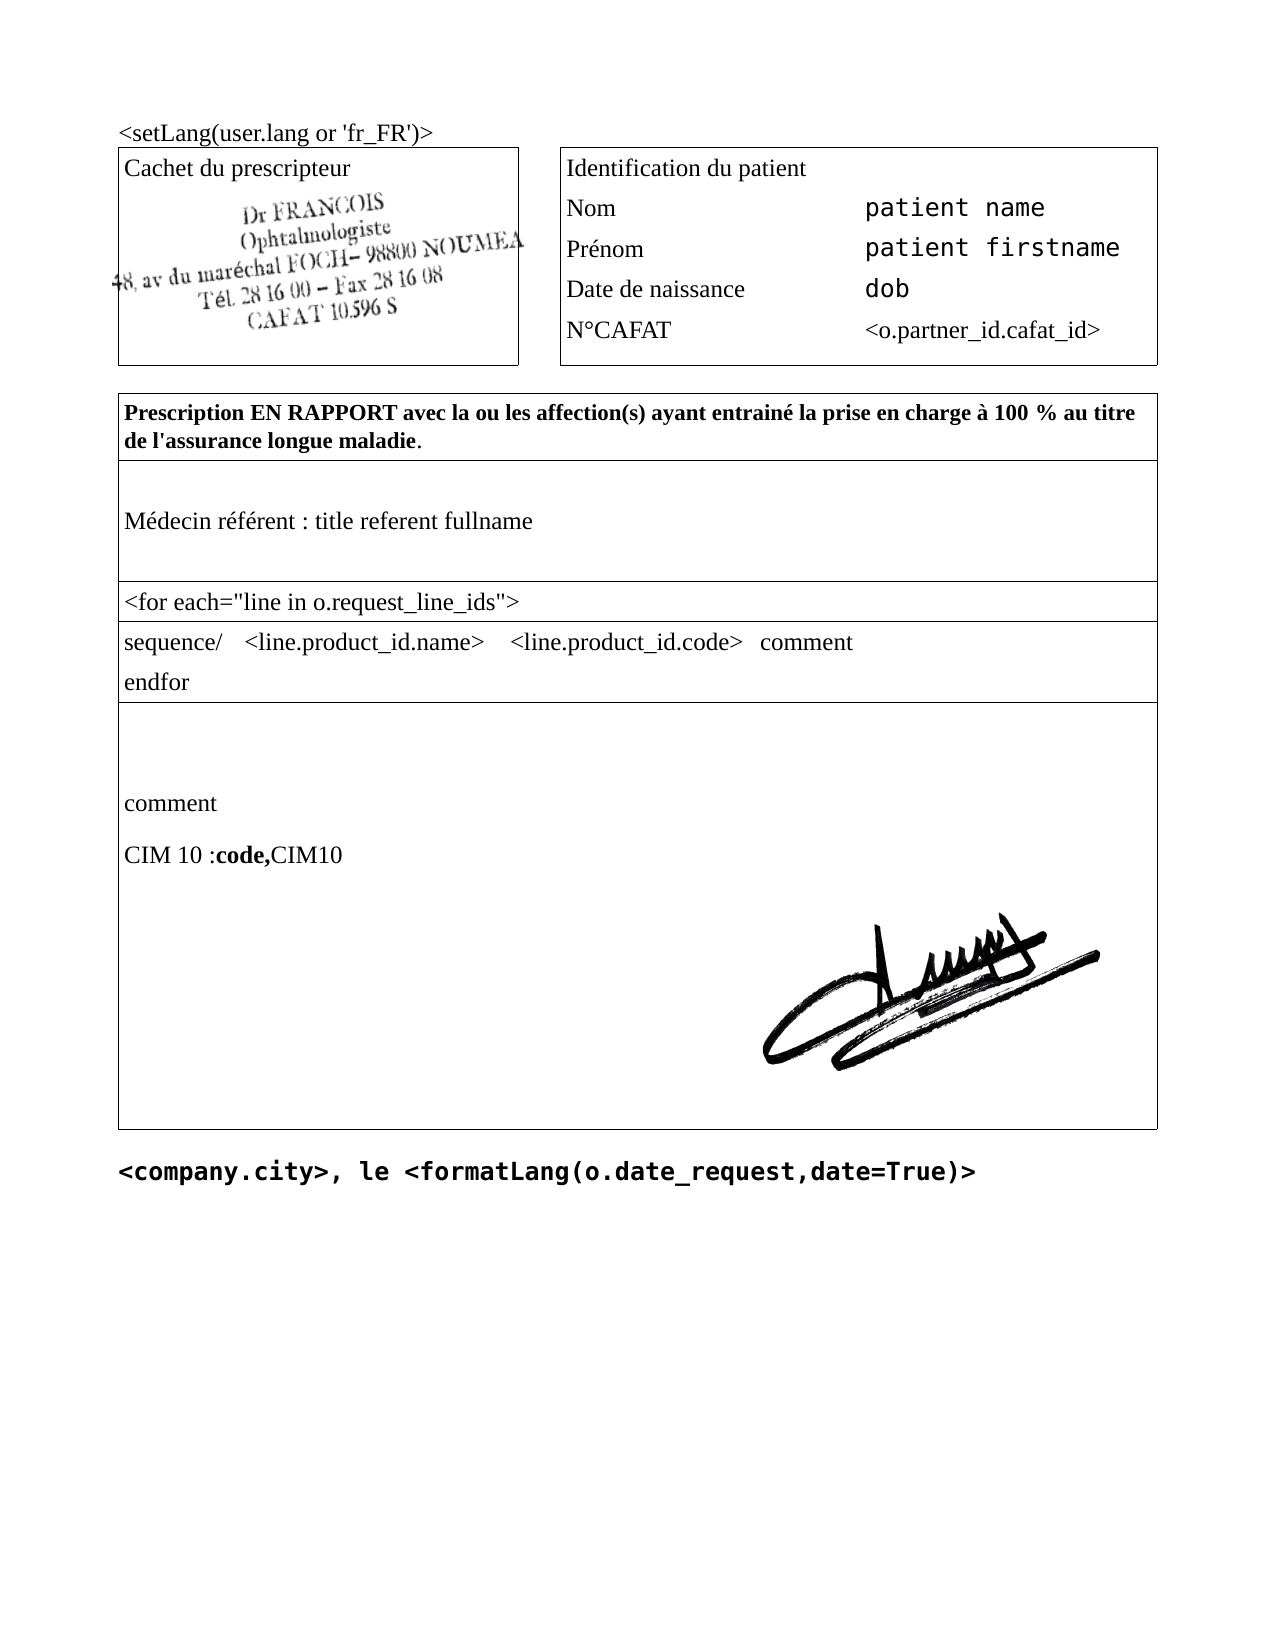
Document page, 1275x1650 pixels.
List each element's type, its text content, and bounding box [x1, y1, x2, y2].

table_header Prescription EN RAPPORT avec la ou les affection(s) ayant entrainé la prise en charge à 100 % au titre de l'assurance longue maladie. [119, 394, 1157, 460]
table_header Cachet du prescripteur [119, 148, 518, 187]
table_cell <o.partner_id.cafat_id> [859, 309, 1157, 364]
table_cell [119, 968, 762, 1008]
table_cell [119, 928, 762, 968]
table_cell patient name [859, 187, 1157, 228]
table_cell Nom [561, 187, 859, 228]
table_header [519, 147, 560, 364]
table_cell comment [754, 622, 1157, 661]
table_cell patient firstname [859, 228, 1157, 268]
table_cell comment [119, 782, 1157, 835]
picture [112, 192, 525, 330]
table_cell [119, 888, 1157, 912]
table_cell [119, 461, 1157, 500]
table_cell Prénom [561, 228, 859, 268]
table_cell N°CAFAT [561, 309, 859, 364]
table_cell CIM 10 :code,CIM10 [119, 835, 1157, 887]
table_cell [119, 330, 518, 364]
table_cell Date de naissance [561, 269, 859, 309]
table_cell [119, 187, 518, 192]
table_cell [119, 913, 762, 928]
table_cell dob [859, 269, 1157, 309]
table_cell [1100, 1008, 1157, 1048]
table_cell [119, 1008, 762, 1048]
table_cell [119, 1089, 1157, 1129]
table_cell [1100, 968, 1157, 1008]
table_cell [119, 541, 1157, 581]
table_header Identification du patient [561, 148, 859, 187]
table_cell [119, 1048, 1157, 1088]
table_cell [1100, 928, 1157, 968]
table_header [859, 148, 1157, 187]
text <company.city>, le <formatLang(o.date_request,date=True)> [118, 1158, 1157, 1187]
table_cell [119, 742, 1157, 782]
table_cell [119, 703, 1157, 742]
picture [762, 912, 1100, 1071]
table_cell endfor [119, 661, 1157, 702]
table_cell [1100, 913, 1157, 928]
table_cell <for each="line in o.request_line_ids"> [119, 582, 1157, 621]
table_cell sequence/ [119, 622, 238, 661]
table_cell Médecin référent : title referent fullname [119, 500, 1157, 541]
text <setLang(user.lang or 'fr_FR')> [118, 118, 1157, 147]
table_cell <line.product_id.name> [239, 622, 504, 661]
table_cell <line.product_id.code> [504, 622, 754, 661]
